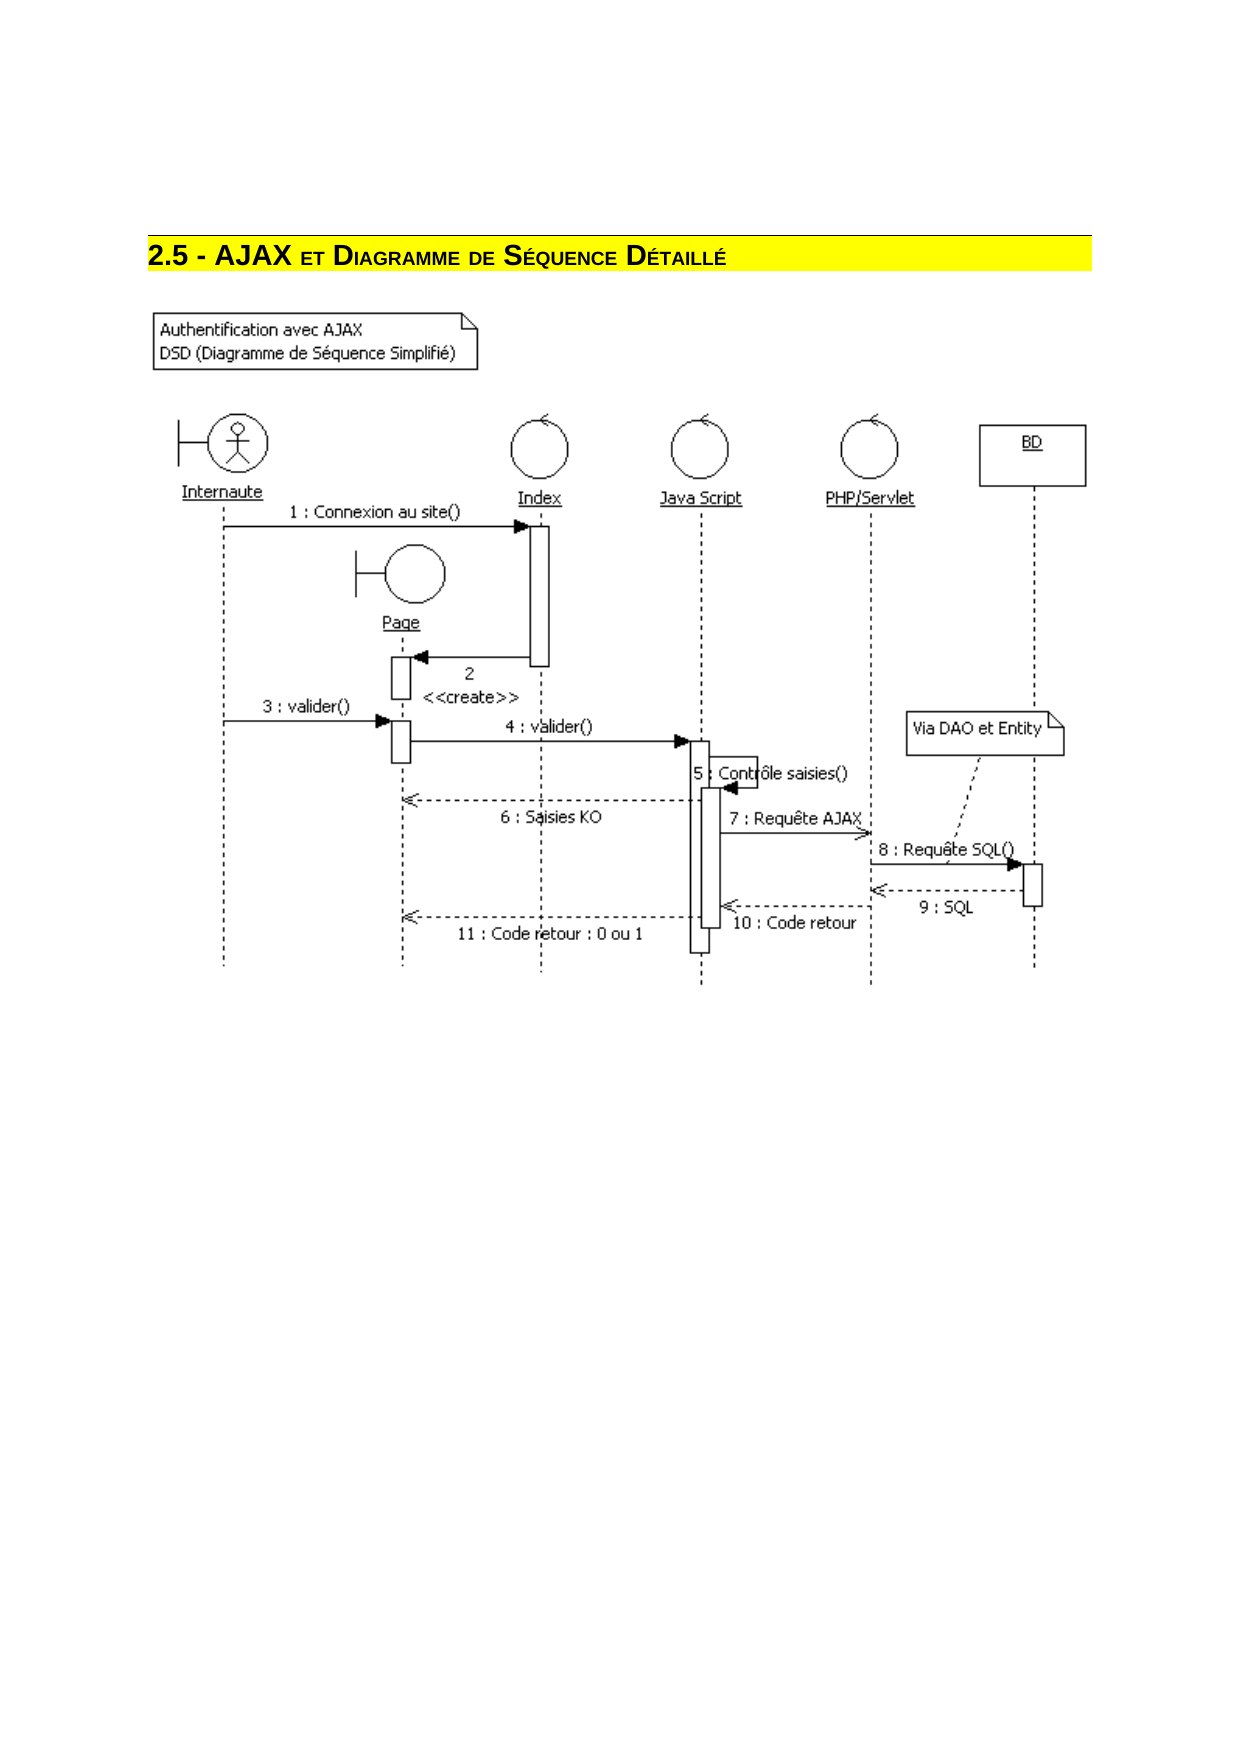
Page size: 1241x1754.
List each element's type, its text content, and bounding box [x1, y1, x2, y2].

subtitle - AJAX et Diagramme de Séquence Détaillé [148, 236, 1092, 271]
picture [147, 306, 1093, 996]
